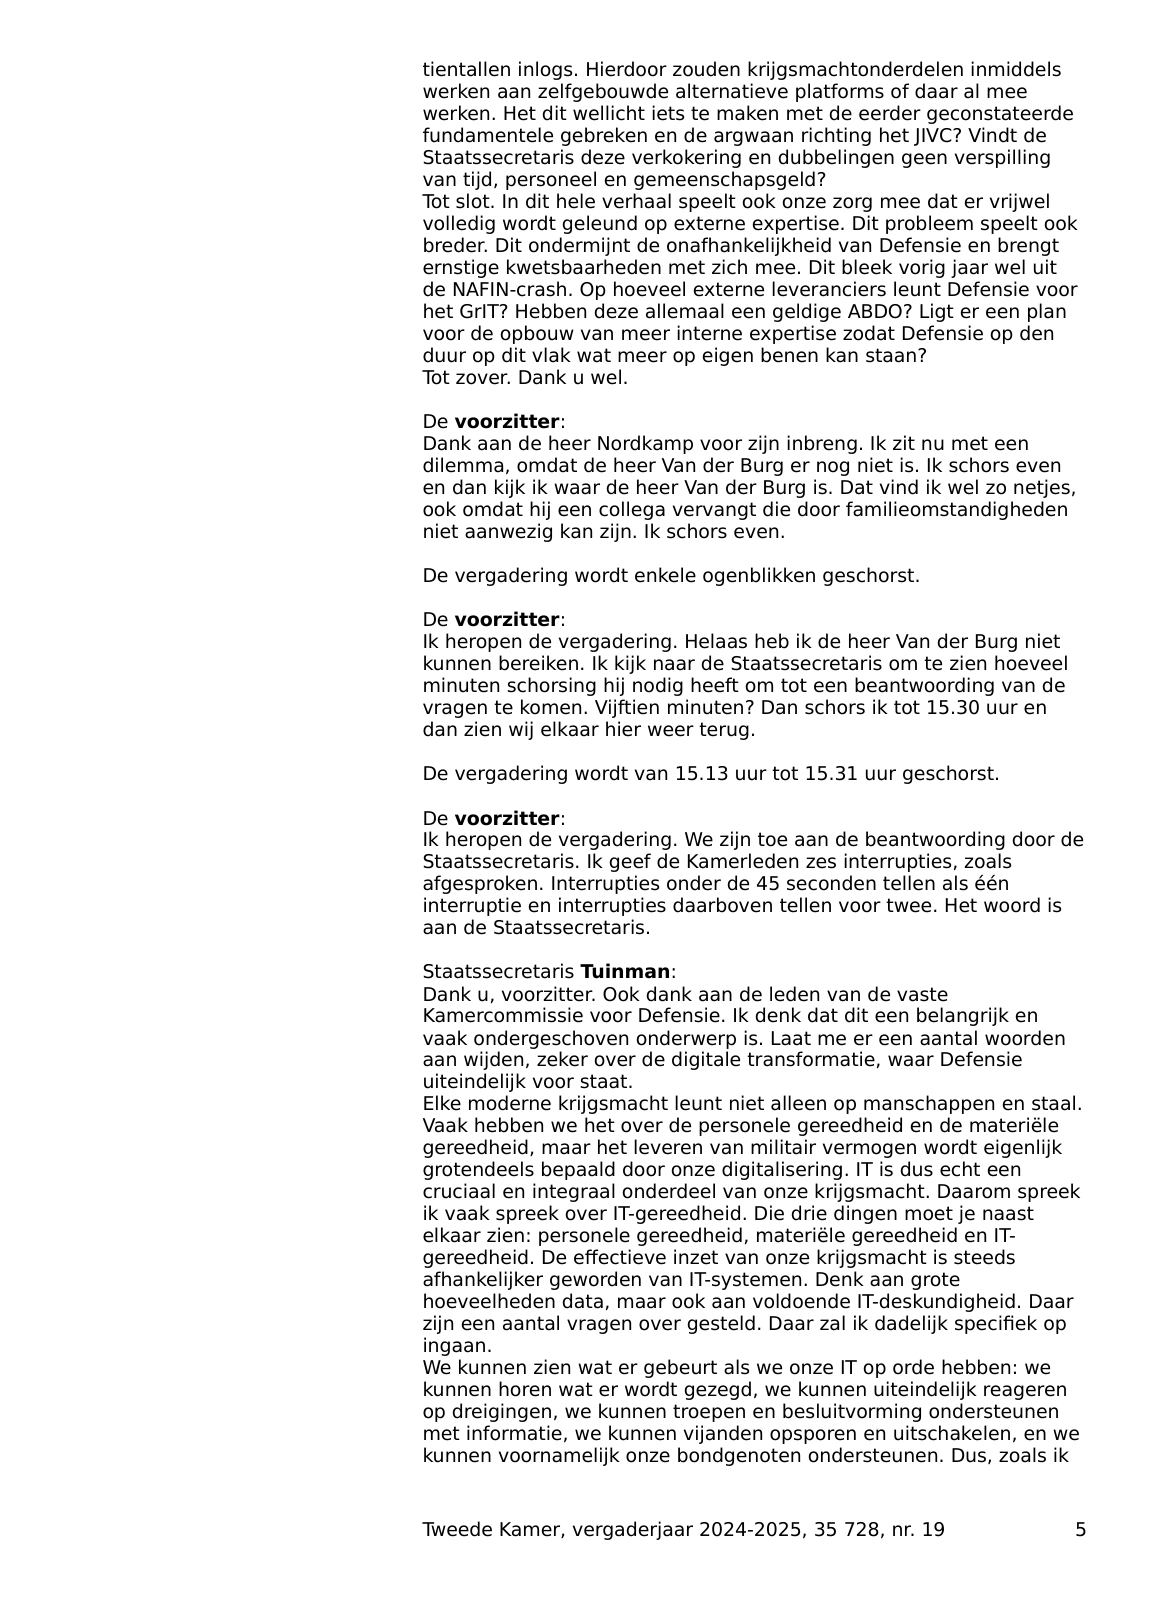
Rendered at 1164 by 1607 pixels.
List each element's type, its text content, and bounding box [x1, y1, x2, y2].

text De voorzitter: [422, 807, 1087, 829]
text De voorzitter: [422, 609, 1087, 631]
text Tot zover. Dank u wel. [422, 367, 1087, 389]
text De voorzitter: [422, 411, 1087, 433]
text Elke moderne krijgsmacht leunt niet alleen op manschappen en staal. Vaak hebben we het over de personele gereedheid en de materiële gereedheid, maar het leveren van militair vermogen wordt eigenlijk grotendeels bepaald door onze digitalisering. IT is dus echt een cruciaal en integraal onderdeel van onze krijgsmacht. Daarom spreek ik vaak spreek over IT-gereedheid. Die drie dingen moet je naast elkaar zien: personele gereedheid, materiële gereedheid en IT-gereedheid. De effectieve inzet van onze krijgsmacht is steeds afhankelijker geworden van IT-systemen. Denk aan grote hoeveelheden data, maar ook aan voldoende IT-deskundigheid. Daar zijn een aantal vragen over gesteld. Daar zal ik dadelijk specifiek op ingaan. [422, 1093, 1087, 1357]
text We kunnen zien wat er gebeurt als we onze IT op orde hebben: we kunnen horen wat er wordt gezegd, we kunnen uiteindelijk reageren op dreigingen, we kunnen troepen en besluitvorming ondersteunen met informatie, we kunnen vijanden opsporen en uitschakelen, en we kunnen voornamelijk onze bondgenoten ondersteunen. Dus, zoals ik [422, 1357, 1087, 1467]
text Ik heropen de vergadering. We zijn toe aan de beantwoording door de Staatssecretaris. Ik geef de Kamerleden zes interrupties, zoals afgesproken. Interrupties onder de 45 seconden tellen als één interruptie en interrupties daarboven tellen voor twee. Het woord is aan de Staatssecretaris. [422, 829, 1087, 939]
text tientallen inlogs. Hierdoor zouden krijgsmachtonderdelen inmiddels werken aan zelfgebouwde alternatieve platforms of daar al mee werken. Het dit wellicht iets te maken met de eerder geconstateerde fundamentele gebreken en de argwaan richting het JIVC? Vindt de Staatssecretaris deze verkokering en dubbelingen geen verspilling van tijd, personeel en gemeenschapsgeld? [422, 59, 1087, 191]
text Ik heropen de vergadering. Helaas heb ik de heer Van der Burg niet kunnen bereiken. Ik kijk naar de Staatssecretaris om te zien hoeveel minuten schorsing hij nodig heeft om tot een beantwoording van de vragen te komen. Vijftien minuten? Dan schors ik tot 15.30 uur en dan zien wij elkaar hier weer terug. [422, 631, 1087, 741]
text Tot slot. In dit hele verhaal speelt ook onze zorg mee dat er vrijwel volledig wordt geleund op externe expertise. Dit probleem speelt ook breder. Dit ondermijnt de onafhankelijkheid van Defensie en brengt ernstige kwetsbaarheden met zich mee. Dit bleek vorig jaar wel uit de NAFIN-crash. Op hoeveel externe leveranciers leunt Defensie voor het GrIT? Hebben deze allemaal een geldige ABDO? Ligt er een plan voor de opbouw van meer interne expertise zodat Defensie op den duur op dit vlak wat meer op eigen benen kan staan? [422, 191, 1087, 367]
text De vergadering wordt enkele ogenblikken geschorst. [422, 565, 1087, 587]
text Dank u, voorzitter. Ook dank aan de leden van de vaste Kamercommissie voor Defensie. Ik denk dat dit een belangrijk en vaak ondergeschoven onderwerp is. Laat me er een aantal woorden aan wijden, zeker over de digitale transformatie, waar Defensie uiteindelijk voor staat. [422, 983, 1087, 1093]
text Dank aan de heer Nordkamp voor zijn inbreng. Ik zit nu met een dilemma, omdat de heer Van der Burg er nog niet is. Ik schors even en dan kijk ik waar de heer Van der Burg is. Dat vind ik wel zo netjes, ook omdat hij een collega vervangt die door familieomstandigheden niet aanwezig kan zijn. Ik schors even. [422, 433, 1087, 543]
text De vergadering wordt van 15.13 uur tot 15.31 uur geschorst. [422, 763, 1087, 785]
text Staatssecretaris Tuinman: [422, 961, 1087, 983]
